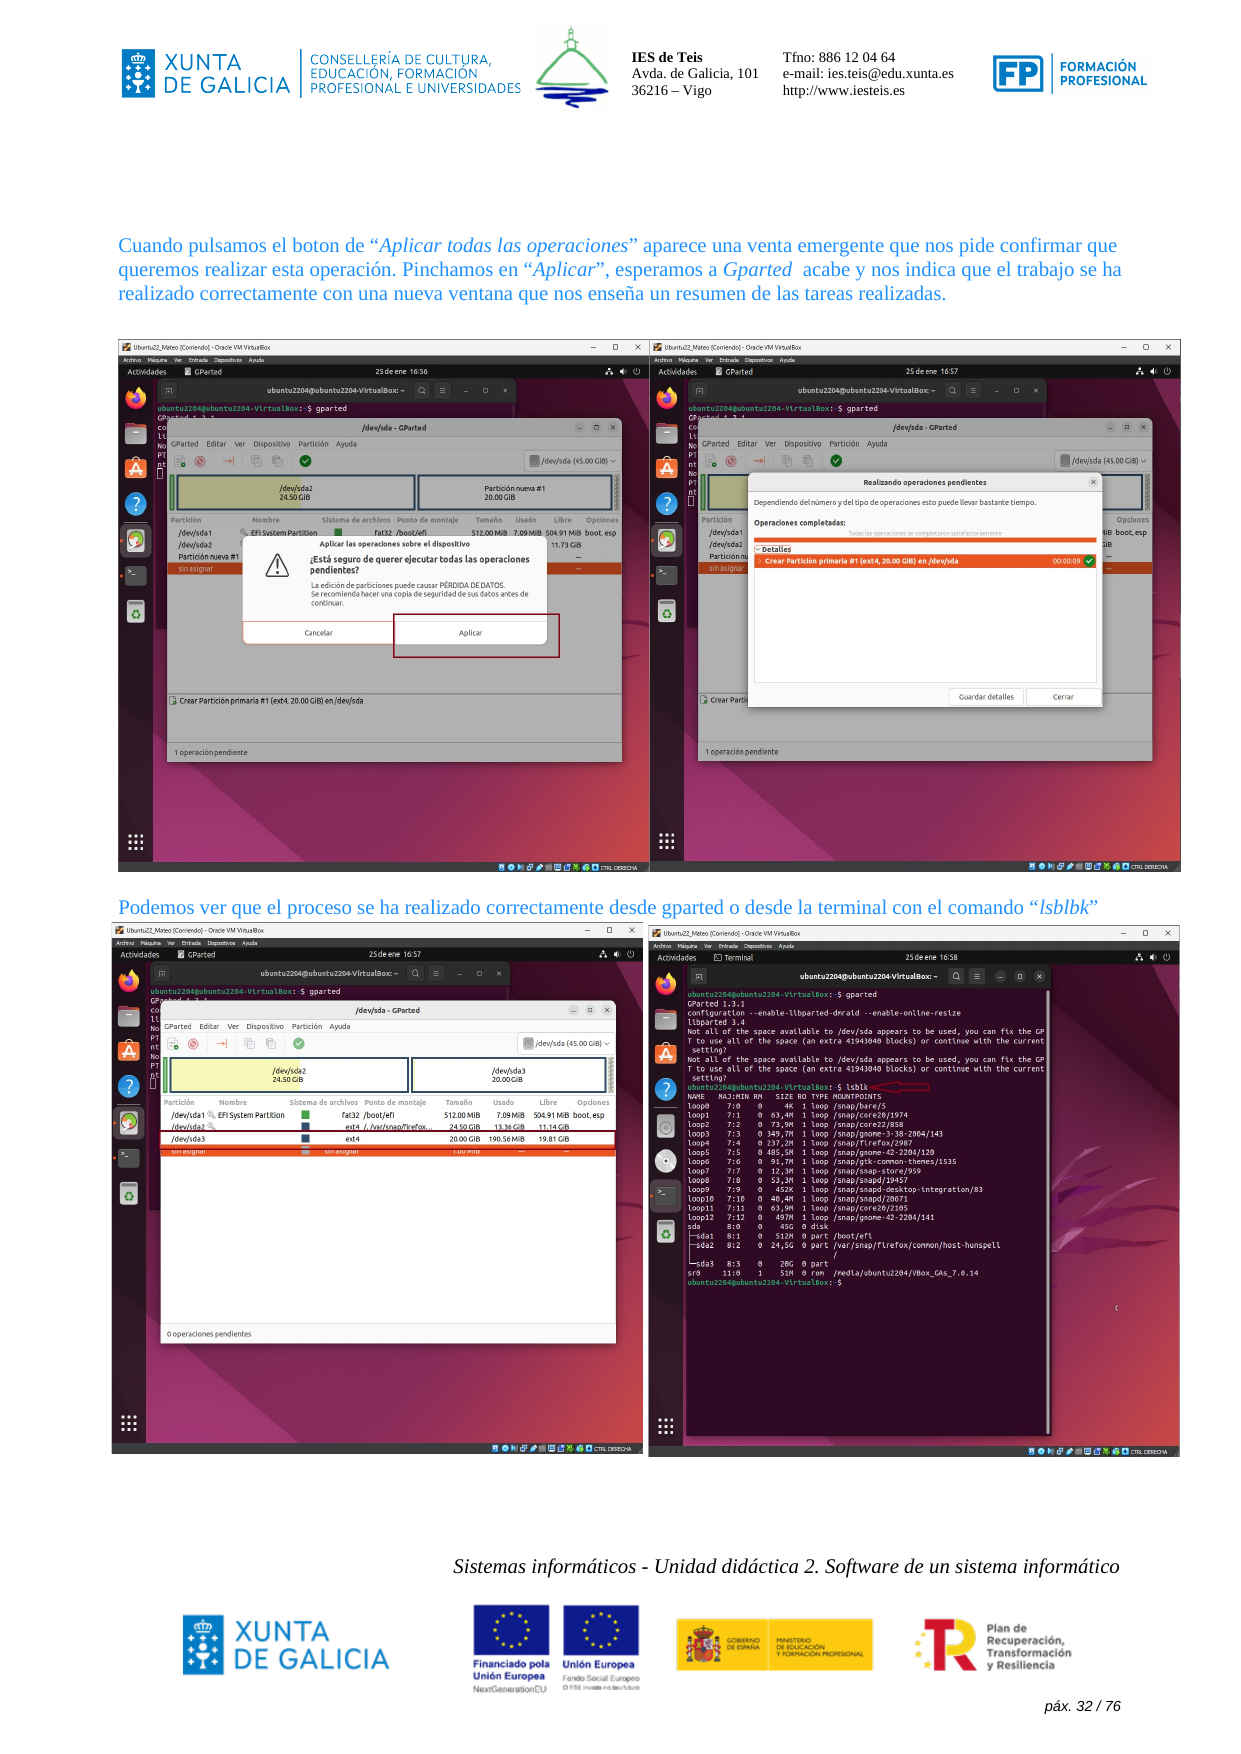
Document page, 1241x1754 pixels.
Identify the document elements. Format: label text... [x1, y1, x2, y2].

picture [534, 25, 611, 110]
picture [182, 1593, 1085, 1700]
picture [111, 922, 643, 1454]
text Podemos ver que el proceso se ha realizado correctamente desde gparted o desde la terminal con el comando “lsblbk” [118, 895, 1122, 919]
picture [121, 49, 521, 98]
picture [118, 339, 1181, 872]
picture [648, 925, 1180, 1457]
text Cuando pulsamos el boton de “Aplicar todas las operaciones” aparece una venta emergente que nos pide confirmar que queremos realizar esta operación. Pinchamos en “Aplicar”, esperamos a Gparted acabe y nos indica que el trabajo se ha realizado correctamente con una nueva ventana que nos enseña un resumen de las tareas realizadas. [118, 233, 1122, 305]
picture [989, 50, 1153, 97]
